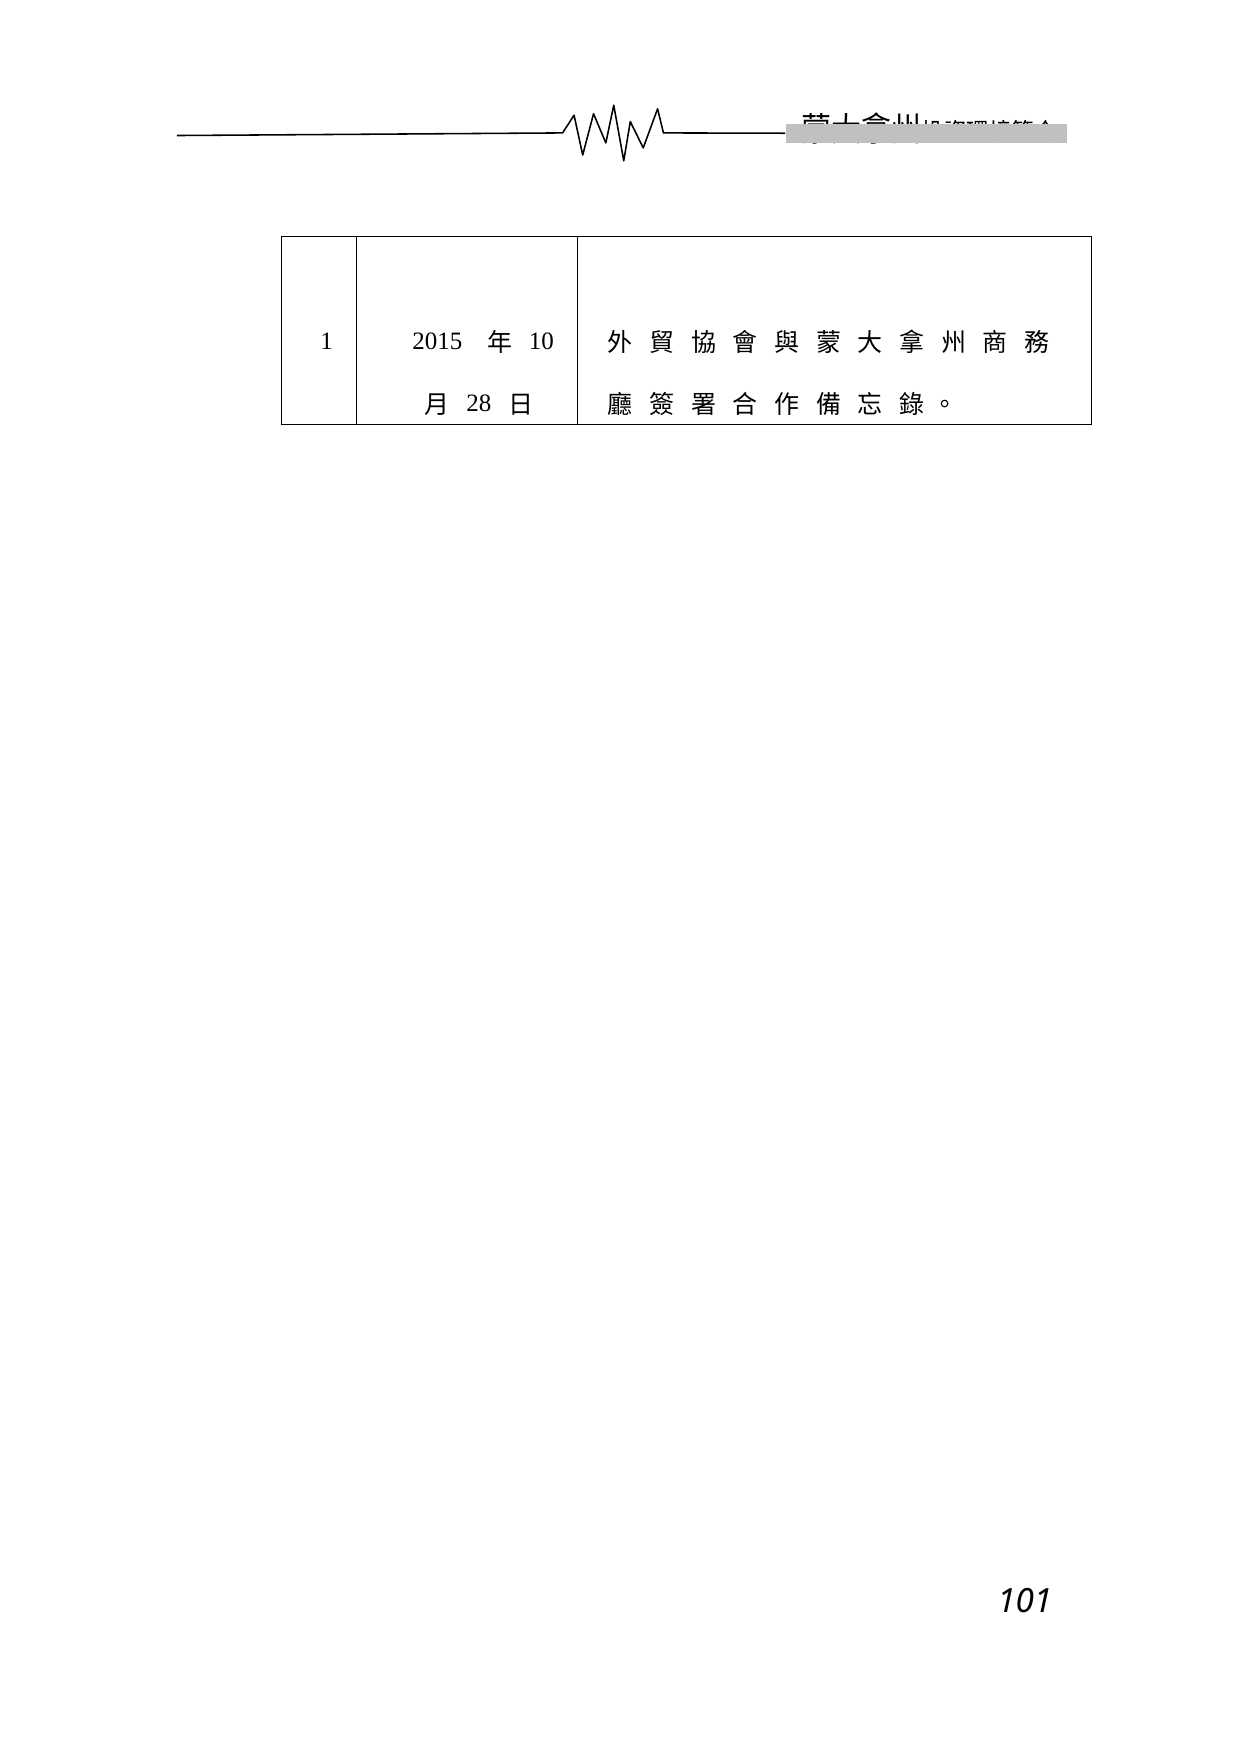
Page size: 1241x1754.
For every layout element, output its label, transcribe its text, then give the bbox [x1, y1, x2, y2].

table_cell 外貿協會與蒙大拿州商務廳簽署合作備忘錄。 [578, 237, 1091, 424]
table_cell 2015年10月28日 [357, 237, 577, 424]
table_cell 1 [282, 237, 356, 424]
